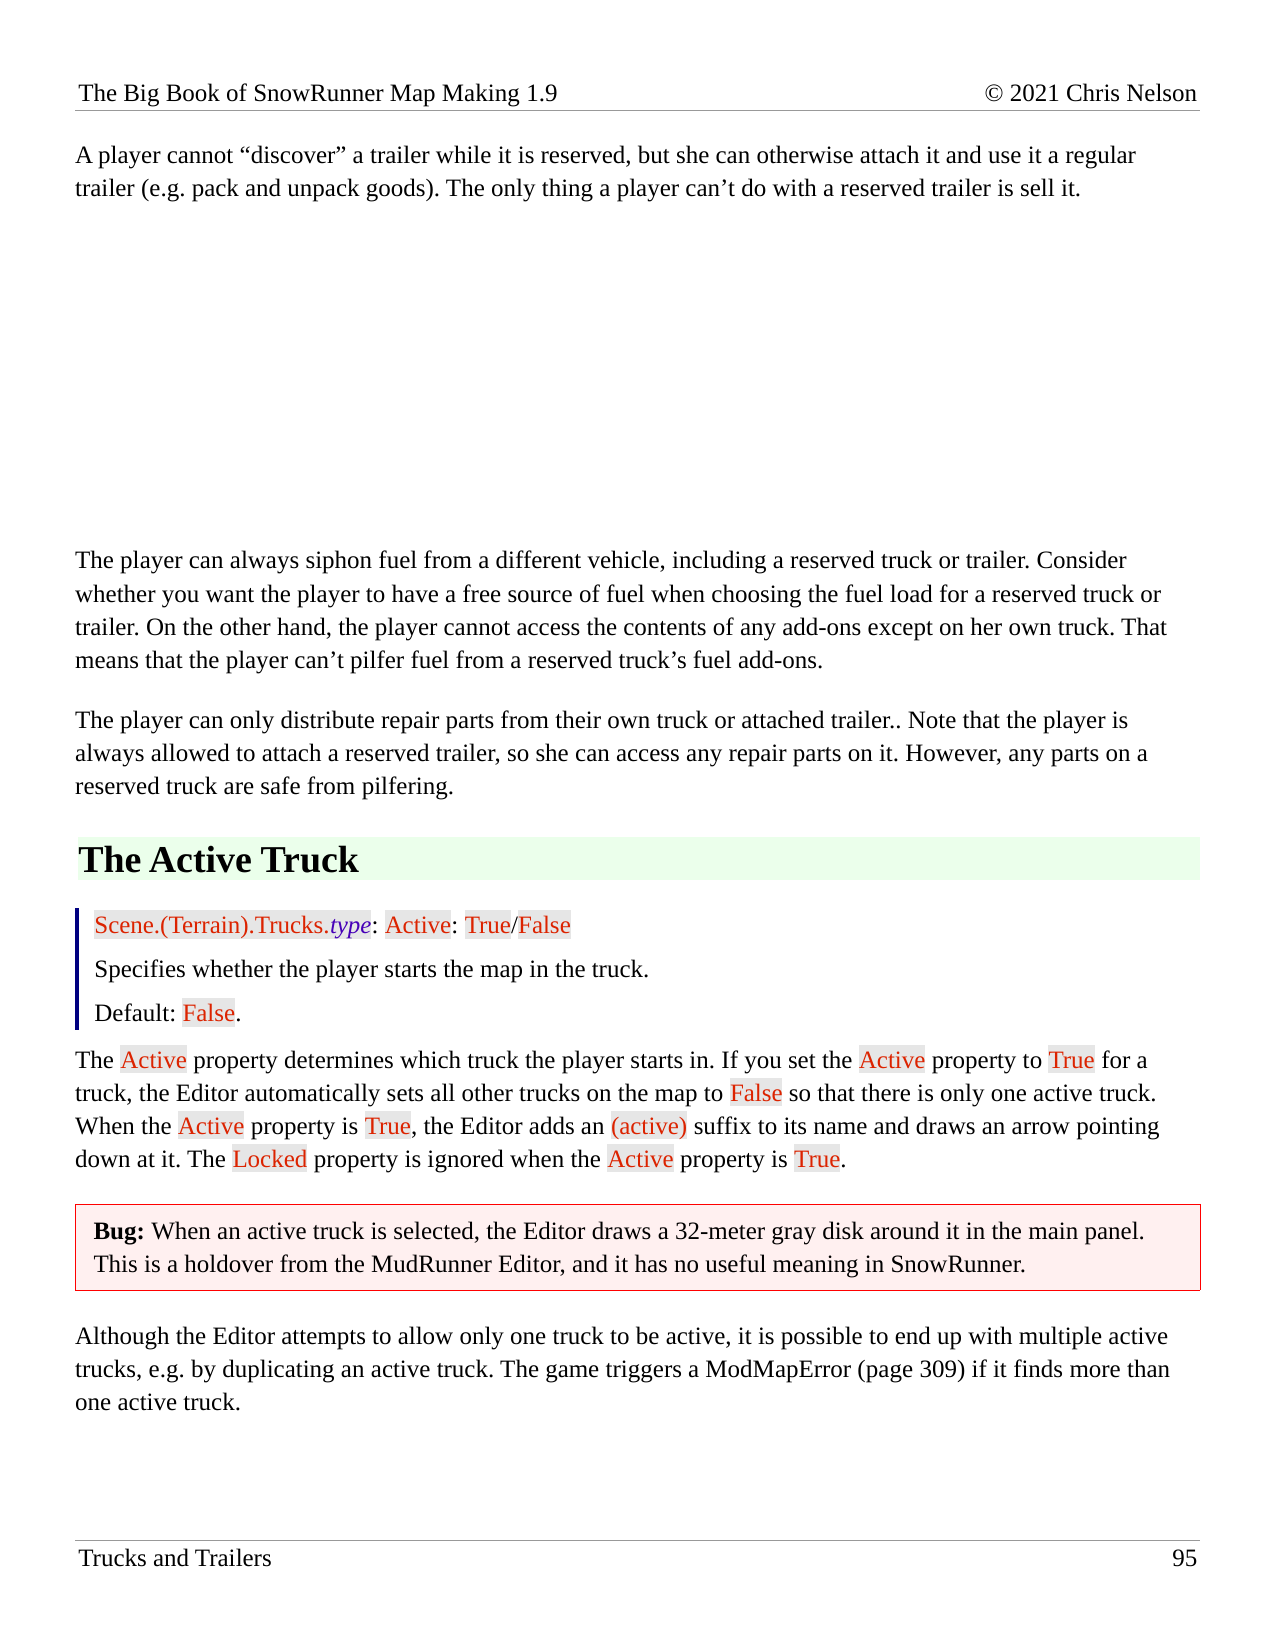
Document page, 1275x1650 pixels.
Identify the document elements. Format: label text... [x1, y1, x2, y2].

text Although the Editor attempts to allow only one truck to be active, it is possible to end up with multiple active trucks, e.g. by duplicating an active truck. The game triggers a ModMapError (page 309) if it finds more than one active truck. [75, 1321, 1200, 1416]
text A player cannot “discover” a trailer while it is reserved, but she can otherwise attach it and use it a regular trailer (e.g. pack and unpack goods). The only thing a player can’t do with a reserved trailer is sell it. [75, 140, 1200, 202]
text The player can always siphon fuel from a different vehicle, including a reserved truck or trailer. Consider whether you want the player to have a free source of fuel when choosing the fuel load for a reserved truck or trailer. On the other hand, the player cannot access the contents of any add-ons except on her own truck. That means that the player can’t pilfer fuel from a reserved truck’s fuel add-ons. [75, 546, 1200, 673]
text Specifies whether the player starts the map in the truck. [79, 951, 1200, 983]
list When an active truck is selected, the Editor draws a 32-meter gray disk around it in the main panel. This is a holdover from the MudRunner Editor, and it has no useful meaning in SnowRunner. [76, 1205, 1200, 1290]
text The Active property determines which truck the player starts in. If you set the Active property to True for a truck, the Editor automatically sets all other trucks on the map to False so that there is only one active truck. When the Active property is True, the Editor adds an (active) suffix to its name and draws an arrow pointing down at it. The Locked property is ignored when the Active property is True. [75, 1045, 1200, 1172]
subtitle The Active Truck [78, 837, 1200, 880]
text Default: False. [79, 995, 1200, 1030]
text The player can only distribute repair parts from their own truck or attached trailer.. Note that the player is always allowed to attach a reserved trailer, so she can access any repair parts on it. However, any parts on a reserved truck are safe from pilfering. [75, 705, 1200, 799]
text Scene.(Terrain).Trucks.type: Active: True/False [75, 907, 1200, 939]
